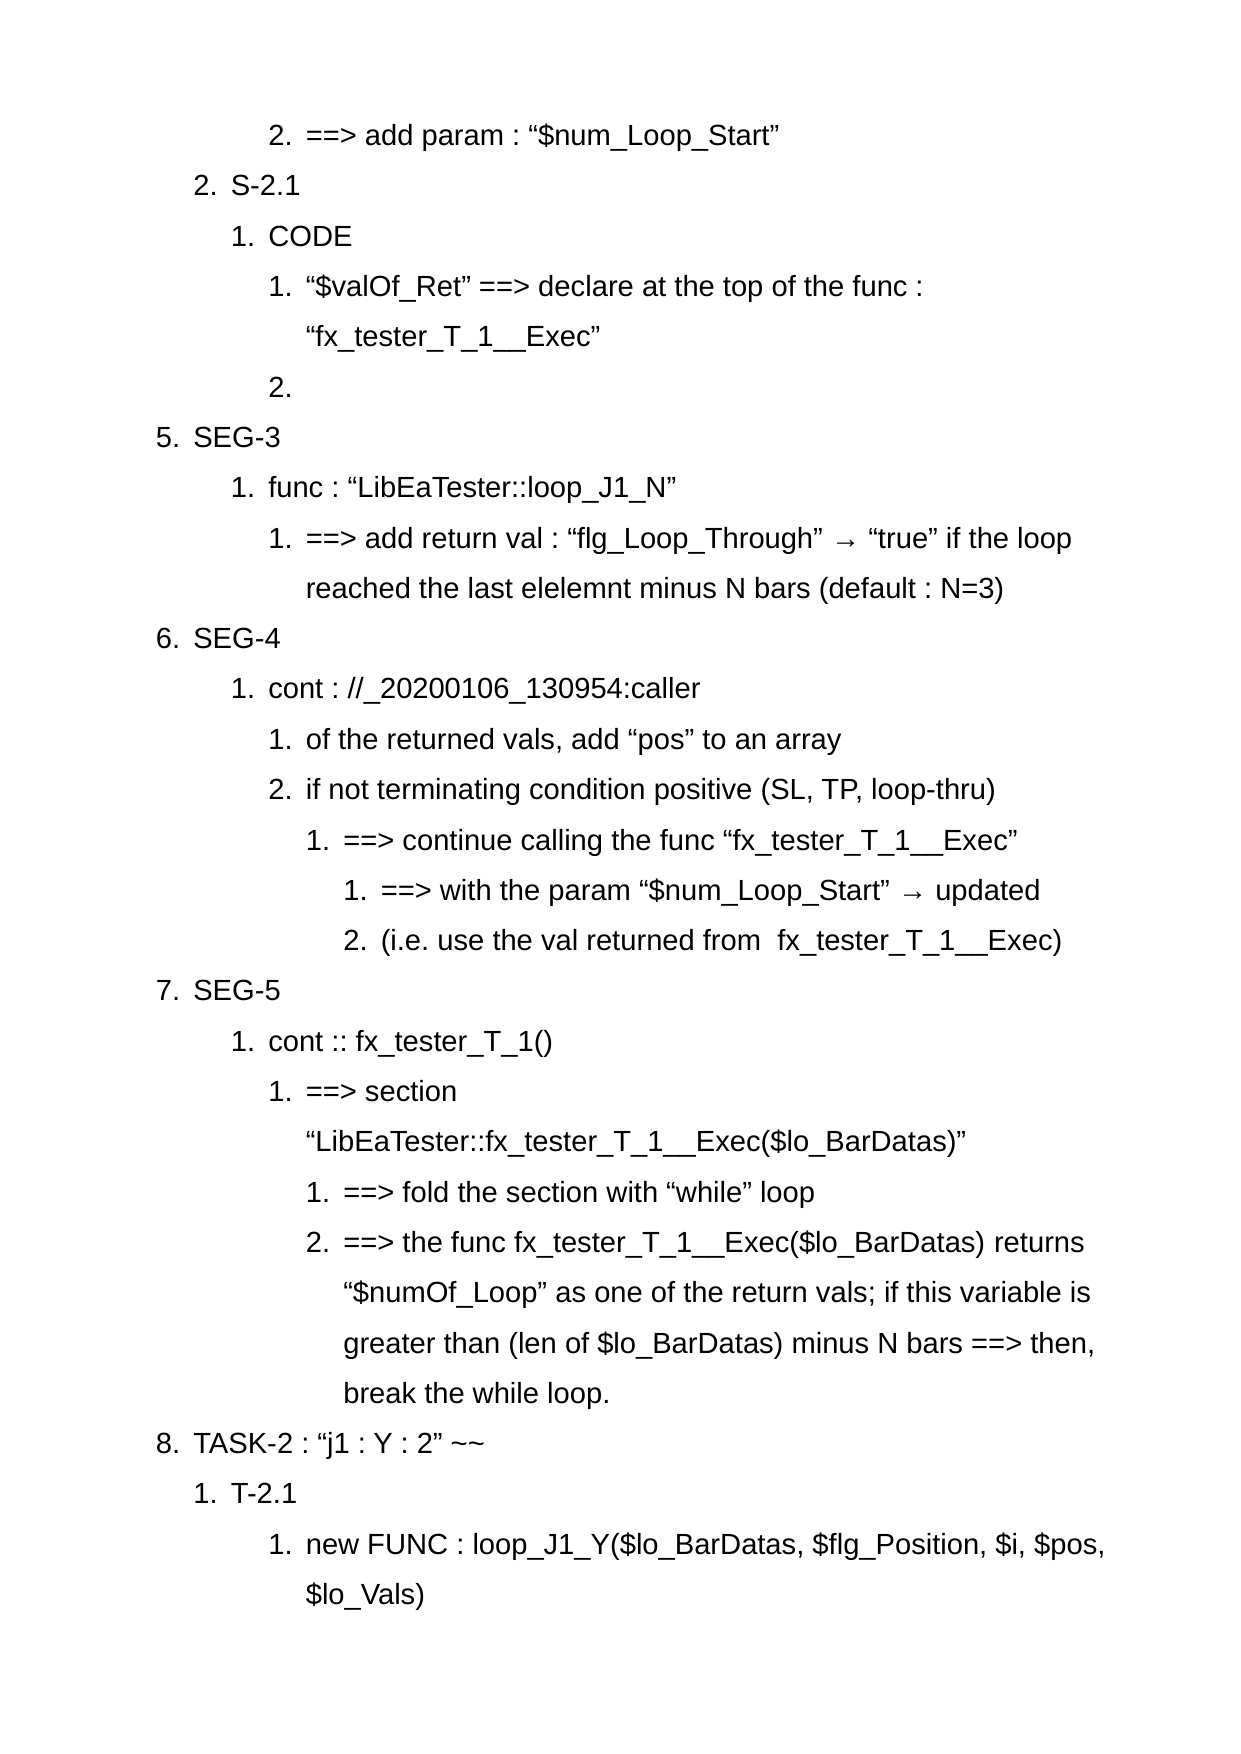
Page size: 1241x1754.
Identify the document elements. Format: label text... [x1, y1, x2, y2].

list “$valOf_Ret” ==> declare at the top of the func : “fx_tester_T_1__Exec” [268, 269, 1122, 353]
list ==> add param : “$num_Loop_Start” [268, 118, 1122, 152]
list cont :: fx_tester_T_1() [231, 1024, 1122, 1057]
list func : “LibEaTester::loop_J1_N” [231, 470, 1122, 504]
list CODE [231, 219, 1122, 252]
list SEG-5 [156, 973, 1122, 1007]
list ==> continue calling the func “fx_tester_T_1__Exec” [306, 822, 1122, 856]
list (i.e. use the val returned from fx_tester_T_1__Exec) [343, 923, 1122, 957]
list ==> add return val : “flg_Loop_Through” → “true” if the loop reached the last elelemnt minus N bars (default : N=3) [268, 521, 1122, 604]
list T-2.1 [193, 1477, 1122, 1510]
list ==> fold the section with “while” loop [306, 1175, 1122, 1208]
list S-2.1 [193, 168, 1122, 202]
list cont : //_20200106_130954:caller [231, 672, 1122, 705]
list of the returned vals, add “pos” to an array [268, 722, 1122, 755]
list if not terminating condition positive (SL, TP, loop-thru) [268, 772, 1122, 806]
list ==> section “LibEaTester::fx_tester_T_1__Exec($lo_BarDatas)” [268, 1074, 1122, 1158]
list ==> with the param “$num_Loop_Start” → updated [343, 873, 1122, 906]
list new FUNC : loop_J1_Y($lo_BarDatas, $flg_Position, $i, $pos, $lo_Vals) [268, 1527, 1122, 1611]
list SEG-3 [156, 420, 1122, 453]
list SEG-4 [156, 621, 1122, 655]
list TASK-2 : “j1 : Y : 2” ~~ [156, 1426, 1122, 1460]
list ==> the func fx_tester_T_1__Exec($lo_BarDatas) returns “$numOf_Loop” as one of the return vals; if this variable is greater than (len of $lo_BarDatas) minus N bars ==> then, break the while loop. [306, 1225, 1122, 1409]
